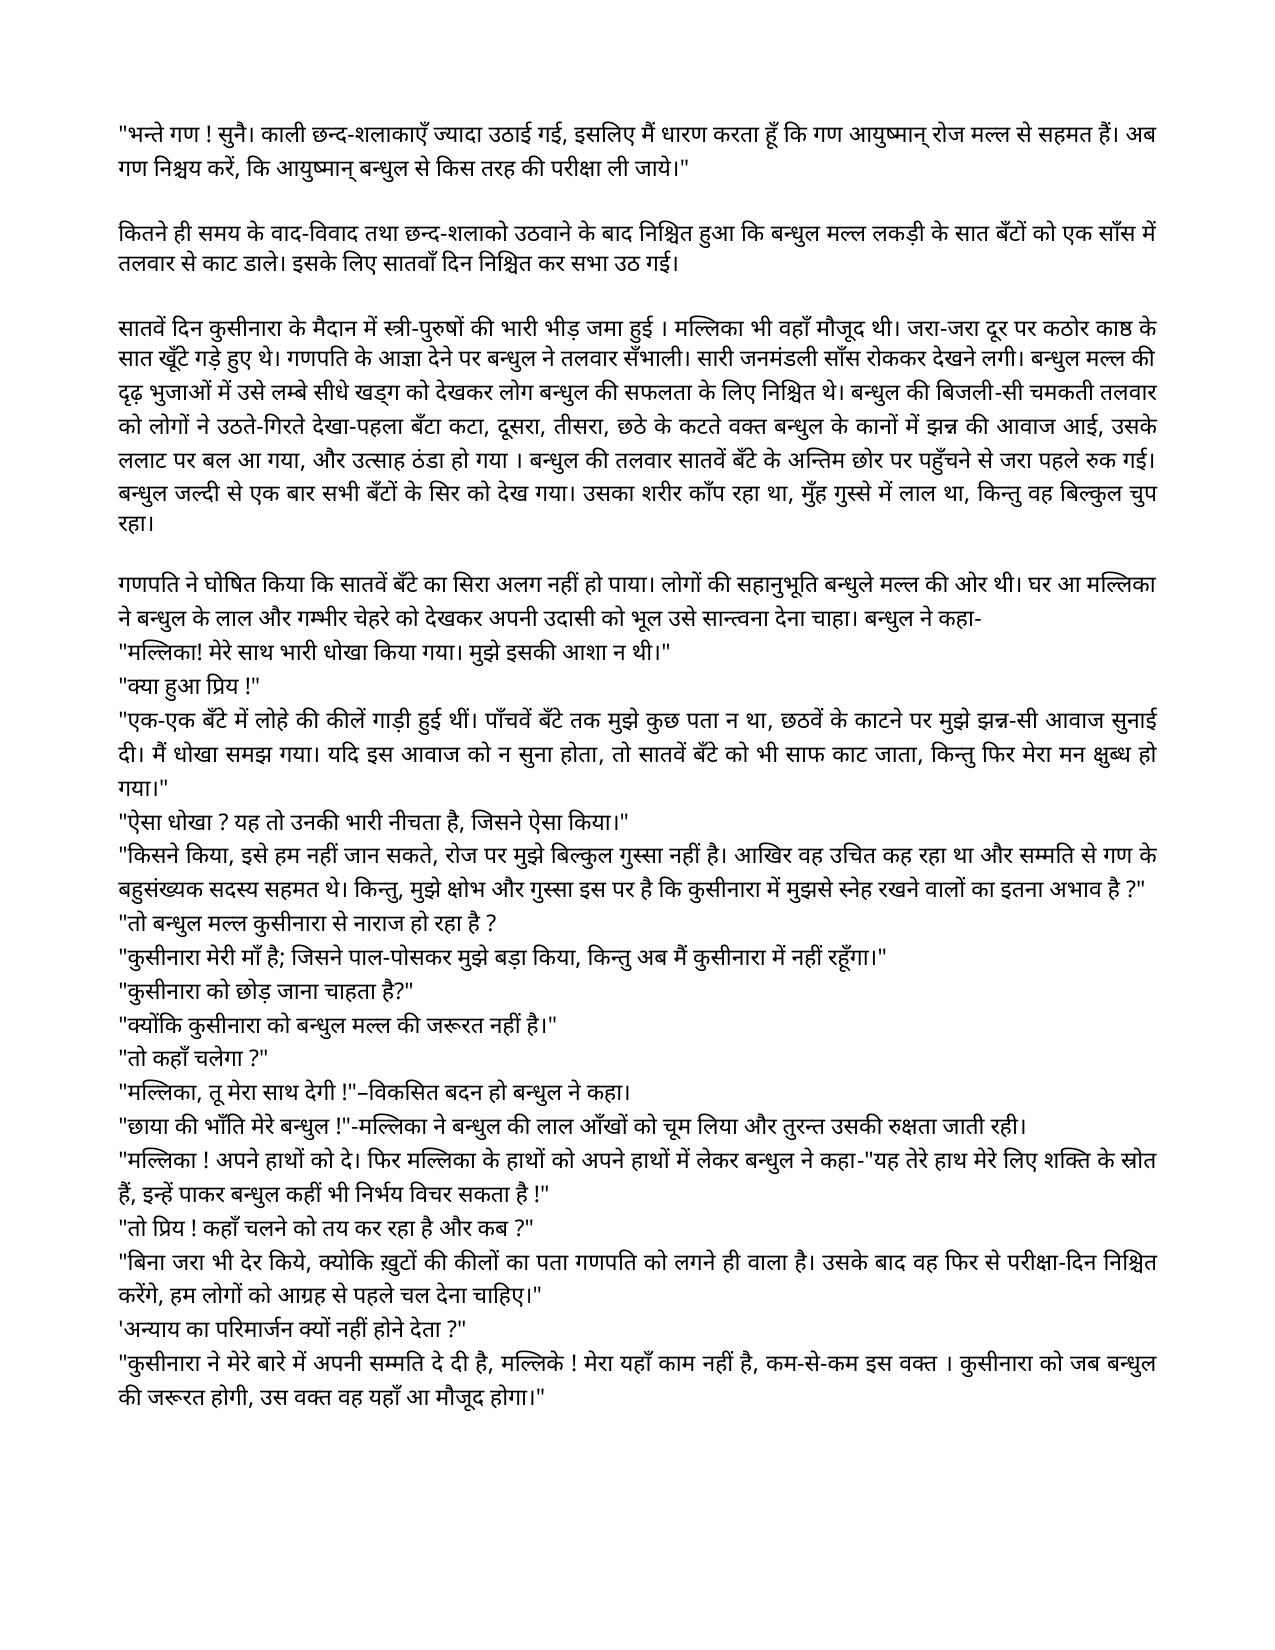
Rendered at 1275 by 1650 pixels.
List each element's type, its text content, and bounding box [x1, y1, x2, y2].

text "छाया की भाँति मेरे बन्धुल !"-मल्लिका ने बन्धुल की लाल आँखों को चूम लिया और तुरन्त उसकी रुक्षता जाती रही। [118, 1110, 1157, 1144]
text सातवें दिन कुसीनारा के मैदान में स्त्री-पुरुषों की भारी भीड़ जमा हुई । मल्लिका भी वहाँ मौजूद थी। जरा-जरा दूर पर कठोर काष्ठ के सात खूँटे गड़े हुए थे। गणपति के आज्ञा देने पर बन्धुल ने तलवार सँभाली। सारी जनमंडली साँस रोककर देखने लगी। बन्धुल मल्ल की दृढ़ भुजाओं में उसे लम्बे सीधे खड्ग को देखकर लोग बन्धुल की सफलता के लिए निश्चित थे। बन्धुल की बिजली-सी चमकती तलवार को लोगों ने उठते-गिरते देखा-पहला बँटा कटा, दूसरा, तीसरा, छठे के कटते वक्त बन्धुल के कानों में झन्न की आवाज आई, उसके ललाट पर बल आ गया, और उत्साह ठंडा हो गया । बन्धुल की तलवार सातवें बँटे के अन्तिम छोर पर पहुँचने से जरा पहले रुक गई। बन्धुल जल्दी से एक बार सभी बँटों के सिर को देख गया। उसका शरीर काँप रहा था, मुँह गुस्से में लाल था, किन्तु वह बिल्कुल चुप रहा। [118, 312, 1157, 541]
text "किसने किया, इसे हम नहीं जान सकते, रोज पर मुझे बिल्कुल गुस्सा नहीं है। आखिर वह उचित कह रहा था और सम्मति से गण के बहुसंख्यक सदस्य सहमत थे। किन्तु, मुझे क्षोभ और गुस्सा इस पर है कि कुसीनारा में मुझसे स्नेह रखने वालों का इतना अभाव है ?" [118, 839, 1157, 907]
text "तो प्रिय ! कहाँ चलने को तय कर रहा है और कब ?" [118, 1212, 1157, 1246]
text "मल्लिका! मेरे साथ भारी धोखा किया गया। मुझे इसकी आशा न थी।" [118, 636, 1157, 670]
text "भन्ते गण ! सुनै। काली छन्द-शलाकाएँ ज्यादा उठाई गई, इसलिए मैं धारण करता हूँ कि गण आयुष्मान् रोज मल्ल से सहमत हैं। अब गण निश्चय करें, कि आयुष्मान् बन्धुल से किस तरह की परीक्षा ली जाये।" [118, 118, 1157, 186]
text "कुसीनारा ने मेरे बारे में अपनी सम्मति दे दी है, मल्लिके ! मेरा यहाँ काम नहीं है, कम-से-कम इस वक्त । कुसीनारा को जब बन्धुल की जरूरत होगी, उस वक्त वह यहाँ आ मौजूद होगा।" [118, 1347, 1157, 1415]
text 'अन्याय का परिमार्जन क्यों नहीं होने देता ?" [118, 1313, 1157, 1347]
text "तो बन्धुल मल्ल कुसीनारा से नाराज हो रहा है ? [118, 907, 1157, 941]
text "एक-एक बँटे में लोहे की कीलें गाड़ी हुई थीं। पाँचवें बँटे तक मुझे कुछ पता न था, छठवें के काटने पर मुझे झन्न-सी आवाज सुनाई दी। मैं धोखा समझ गया। यदि इस आवाज को न सुना होता, तो सातवें बँटे को भी साफ काट जाता, किन्तु फिर मेरा मन क्षुब्ध हो गया।" [118, 704, 1157, 805]
text "बिना जरा भी देर किये, क्योकि ख़ुटों की कीलों का पता गणपति को लगने ही वाला है। उसके बाद वह फिर से परीक्षा-दिन निश्चित करेंगे, हम लोगों को आग्रह से पहले चल देना चाहिए।" [118, 1246, 1157, 1313]
text "ऐसा धोखा ? यह तो उनकी भारी नीचता है, जिसने ऐसा किया।" [118, 805, 1157, 839]
text "मल्लिका, तू मेरा साथ देगी !"–विकसित बदन हो बन्धुल ने कहा। [118, 1076, 1157, 1110]
text कितने ही समय के वाद-विवाद तथा छन्द-शलाको उठवाने के बाद निश्चित हुआ कि बन्धुल मल्ल लकड़ी के सात बँटों को एक साँस में तलवार से काट डाले। इसके लिए सातवाँ दिन निश्चित कर सभा उठ गई। [118, 217, 1157, 281]
text "कुसीनारा मेरी माँ है; जिसने पाल-पोसकर मुझे बड़ा किया, किन्तु अब मैं कुसीनारा में नहीं रहूँगा।" [118, 941, 1157, 975]
text "मल्लिका ! अपने हाथों को दे। फिर मल्लिका के हाथों को अपने हाथों में लेकर बन्धुल ने कहा-"यह तेरे हाथ मेरे लिए शक्ति के स्रोत हैं, इन्हें पाकर बन्धुल कहीं भी निर्भय विचर सकता है !" [118, 1144, 1157, 1212]
text "तो कहाँ चलेगा ?" [118, 1042, 1157, 1076]
text गणपति ने घोषित किया कि सातवें बँटे का सिरा अलग नहीं हो पाया। लोगों की सहानुभूति बन्धुले मल्ल की ओर थी। घर आ मल्लिका ने बन्धुल के लाल और गम्भीर चेहरे को देखकर अपनी उदासी को भूल उसे सान्त्वना देना चाहा। बन्धुल ने कहा- [118, 572, 1157, 636]
text "कुसीनारा को छोड़ जाना चाहता है?" [118, 975, 1157, 1008]
text "क्या हुआ प्रिय !" [118, 670, 1157, 704]
text "क्योंकि कुसीनारा को बन्धुल मल्ल की जरूरत नहीं है।" [118, 1008, 1157, 1042]
